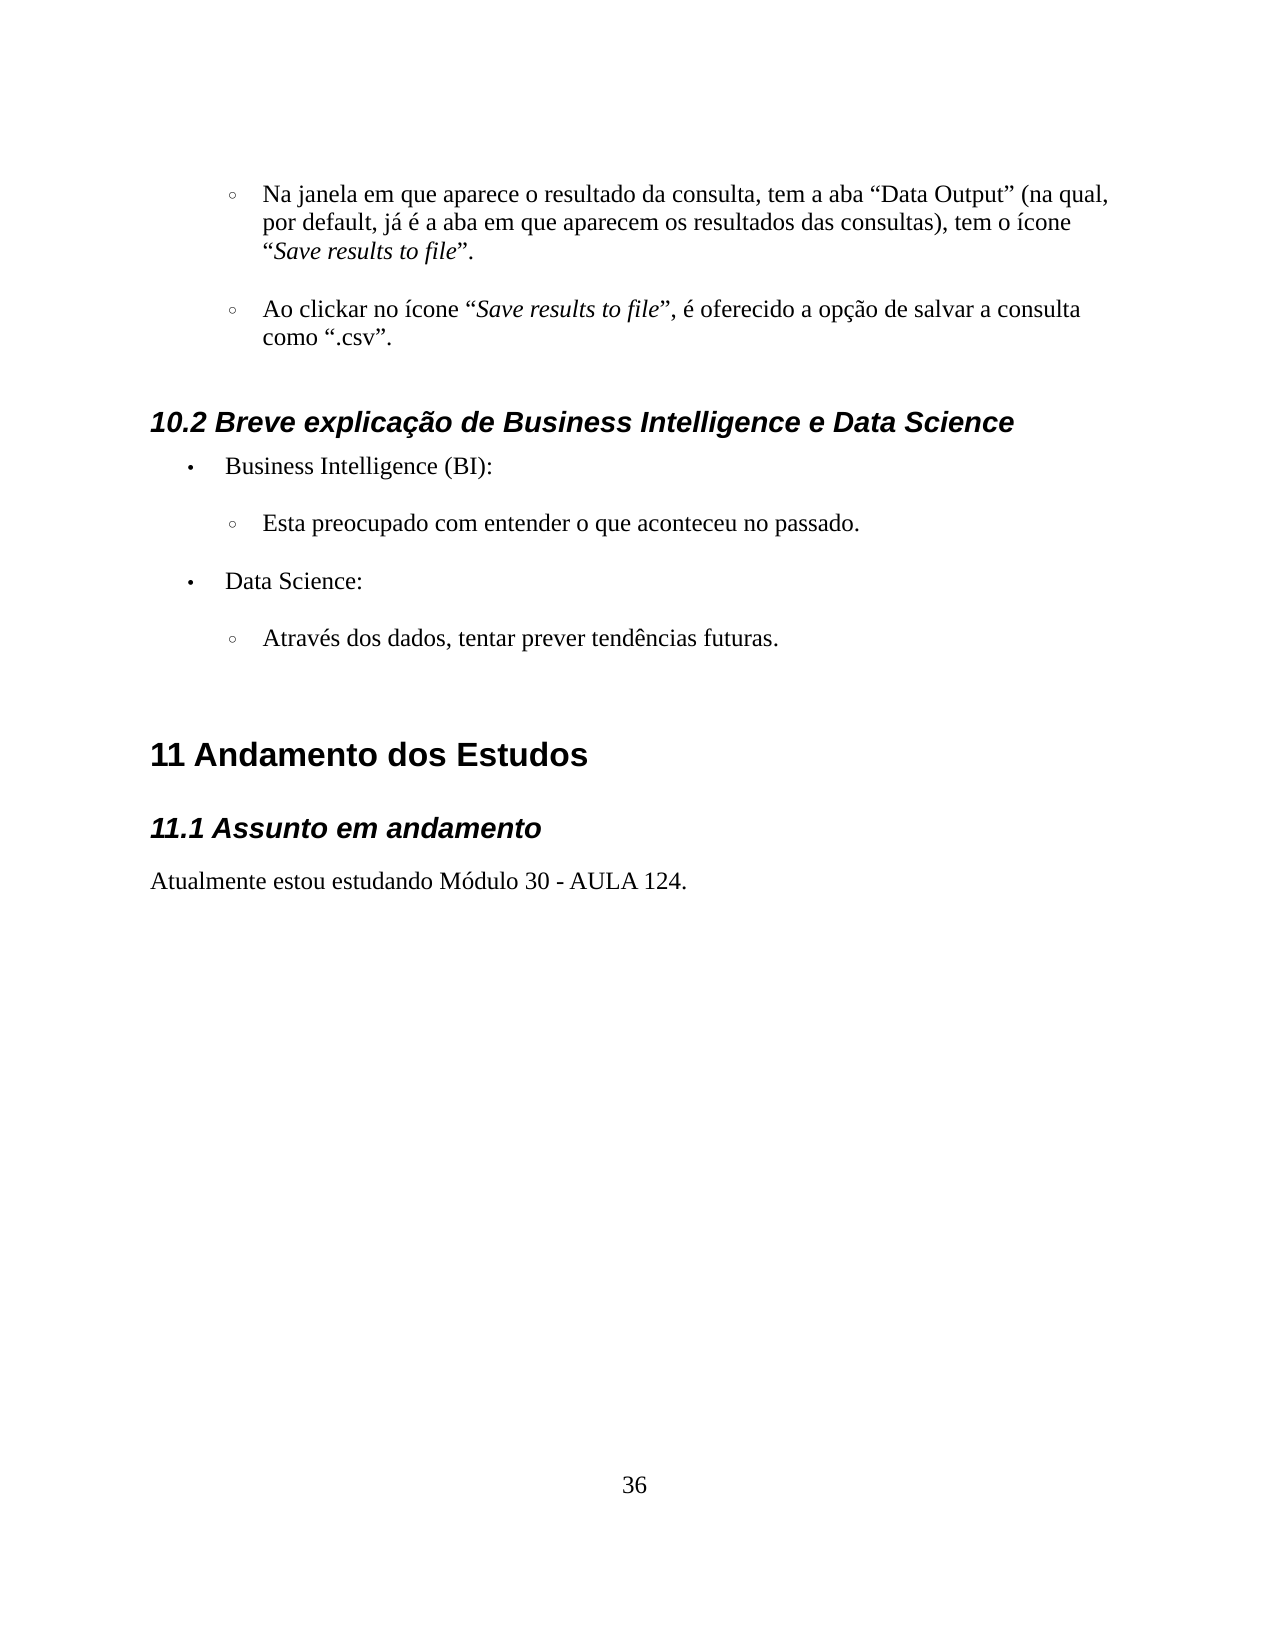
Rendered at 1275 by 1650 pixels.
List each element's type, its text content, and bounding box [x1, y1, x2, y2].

subtitle 10.2 Breve explicação de Business Intelligence e Data Science [150, 405, 1125, 438]
list [225, 150, 1125, 179]
list Esta preocupado com entender o que aconteceu no passado. [225, 508, 1125, 566]
list Data Science: [187, 566, 1125, 623]
list Business Intelligence (BI): [187, 451, 1125, 508]
list Através dos dados, tentar prever tendências futuras. [225, 623, 1125, 681]
text Atualmente estou estudando Módulo 30 - AULA 124. [150, 866, 1125, 923]
subtitle 11.1 Assunto em andamento [150, 811, 1125, 844]
list Ao clickar no ícone “Save results to file”, é oferecido a opção de salvar a consulta como “.csv”. [225, 294, 1125, 380]
list Na janela em que aparece o resultado da consulta, tem a aba “Data Output” (na qual, por default, já é a aba em que aparecem os resultados das consultas), tem o ícone “Save results to file”. [225, 179, 1125, 294]
subtitle 11 Andamento dos Estudos [150, 735, 1125, 773]
